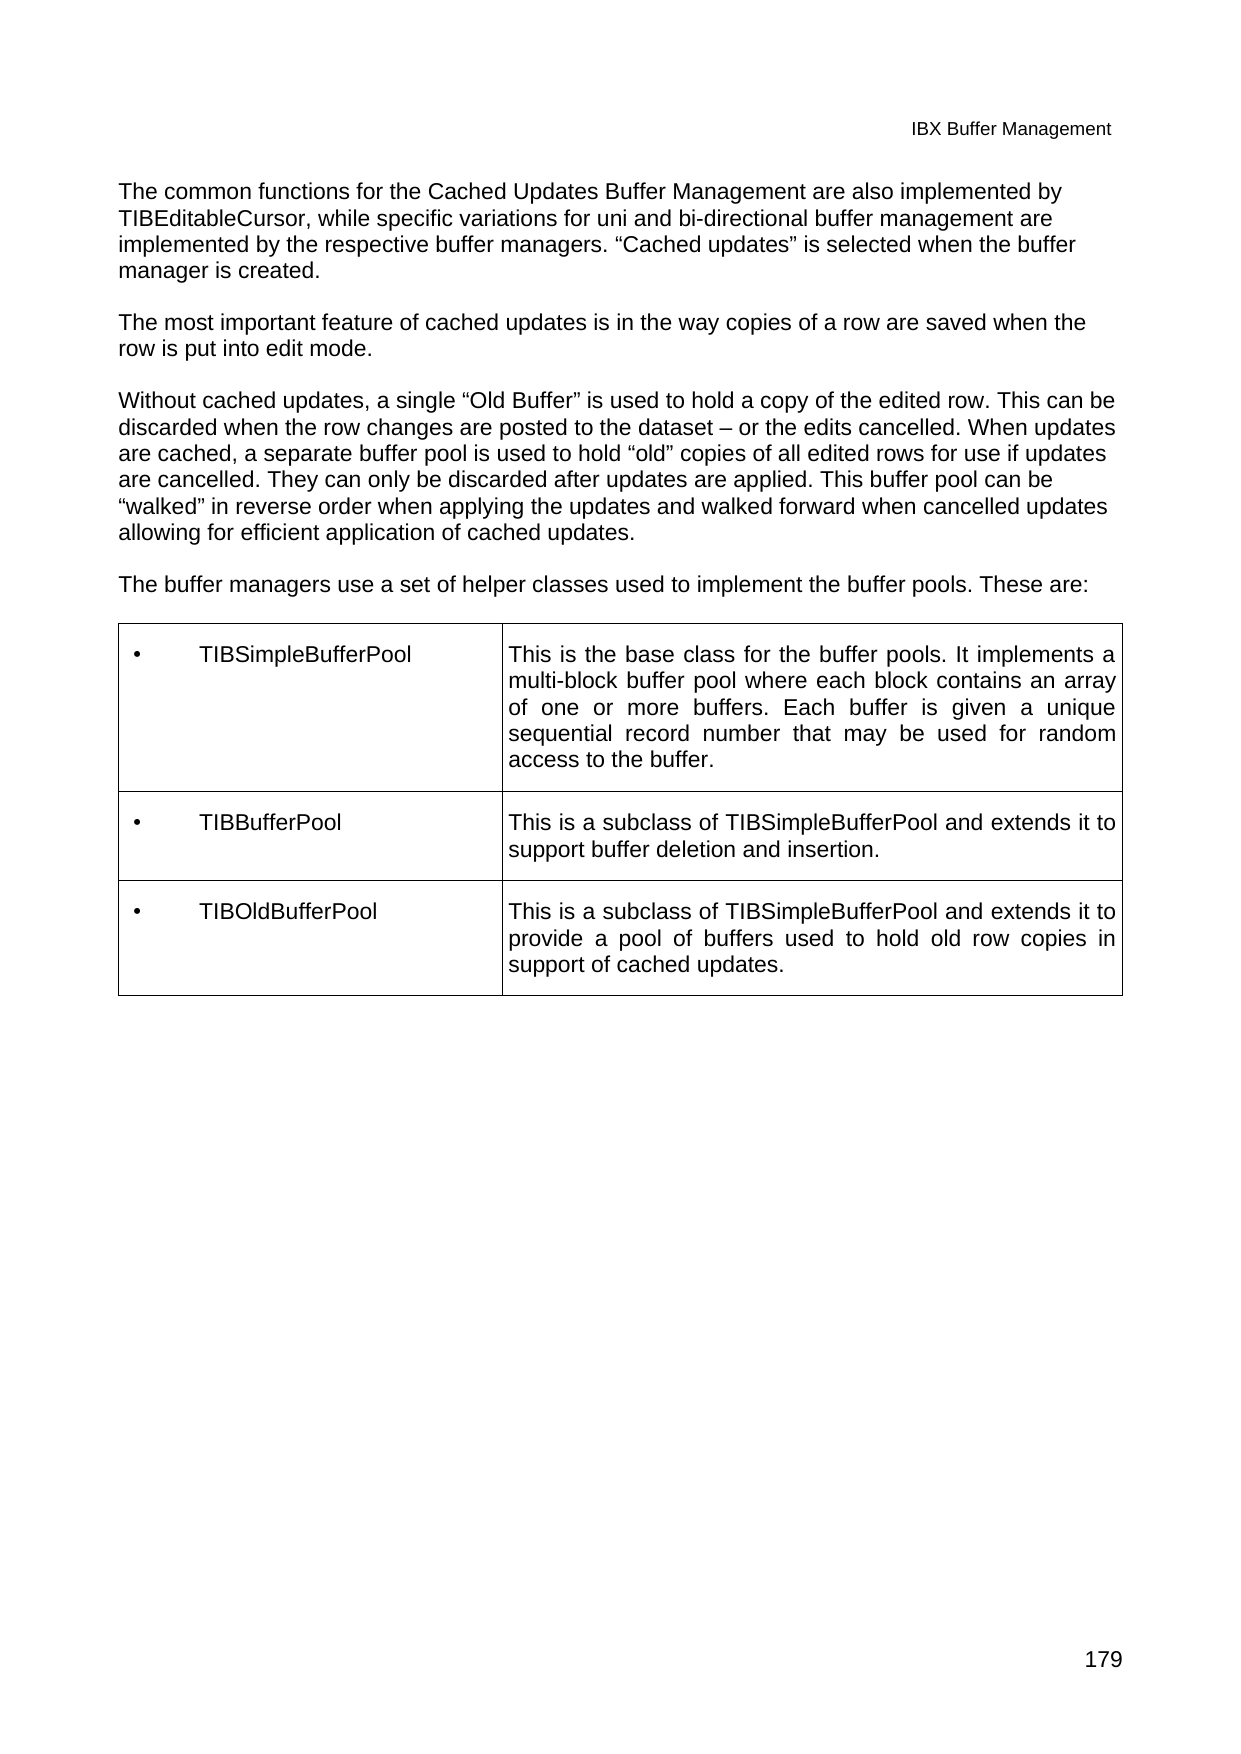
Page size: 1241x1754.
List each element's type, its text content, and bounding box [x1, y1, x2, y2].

text The most important feature of cached updates is in the way copies of a row are saved when the row is put into edit mode. [118, 309, 1122, 362]
text Without cached updates, a single “Old Buffer” is used to hold a copy of the edited row. This can be discarded when the row changes are posted to the dataset – or the edits cancelled. When updates are cached, a separate buffer pool is used to hold “old” copies of all edited rows for use if updates are cancelled. They can only be discarded after updates are applied. This buffer pool can be “walked” in reverse order when applying the updates and walked forward when cancelled updates allowing for efficient application of cached updates. [118, 387, 1122, 545]
table_header TIBSimpleBufferPool [119, 624, 502, 791]
text The buffer managers use a set of helper classes used to implement the buffer pools. These are: [118, 571, 1122, 597]
table_cell This is a subclass of TIBSimpleBufferPool and extends it to provide a pool of buffers used to hold old row copies in support of cached updates. [503, 881, 1122, 995]
table_cell TIBOldBufferPool [119, 881, 502, 995]
table_header This is the base class for the buffer pools. It implements a multi-block buffer pool where each block contains an array of one or more buffers. Each buffer is given a unique sequential record number that may be used for random access to the buffer. [503, 624, 1122, 791]
table_cell TIBBufferPool [119, 792, 502, 880]
text The common functions for the Cached Updates Buffer Management are also implemented by TIBEditableCursor, while specific variations for uni and bi-directional buffer management are implemented by the respective buffer managers. “Cached updates” is selected when the buffer manager is created. [118, 178, 1122, 283]
table_cell This is a subclass of TIBSimpleBufferPool and extends it to support buffer deletion and insertion. [503, 792, 1122, 880]
